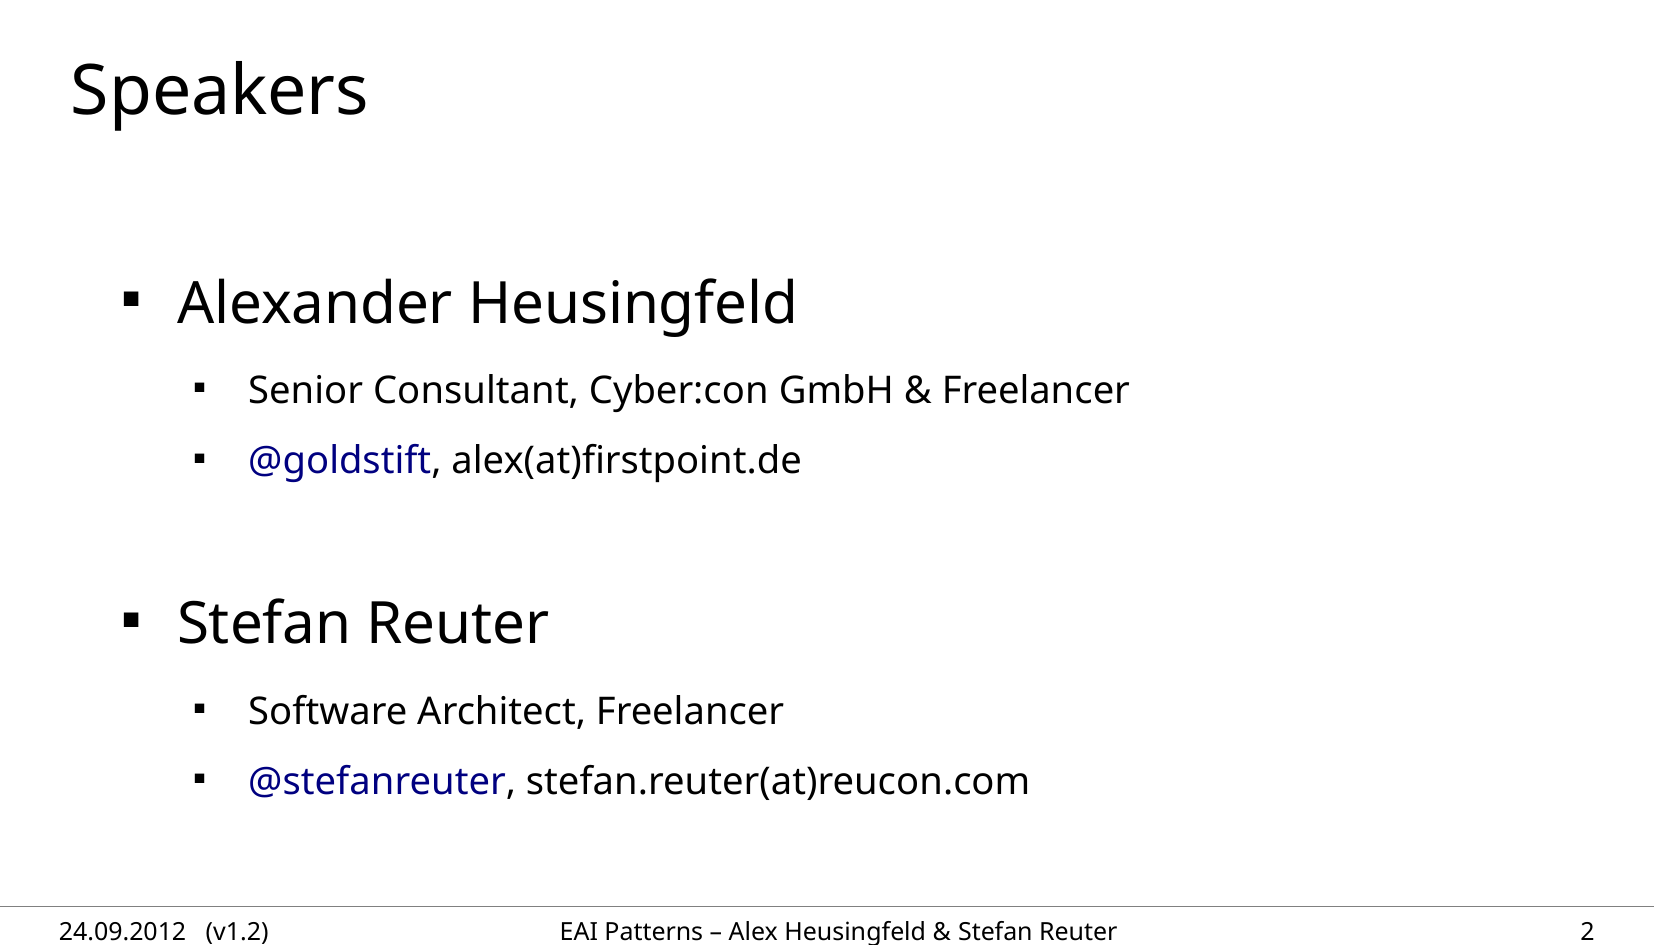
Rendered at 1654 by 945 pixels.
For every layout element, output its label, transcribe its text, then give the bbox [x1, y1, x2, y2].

list Alexander Heusingfeld Senior Consultant, Cyber:con GmbH & Freelancer @goldstift, alex(at)firstpoint.de Stefan Reuter Software Architect, Freelancer @stefanreuter, stefan.reuter(at)reucon.com [106, 260, 1538, 809]
title Speakers [70, 17, 1583, 158]
